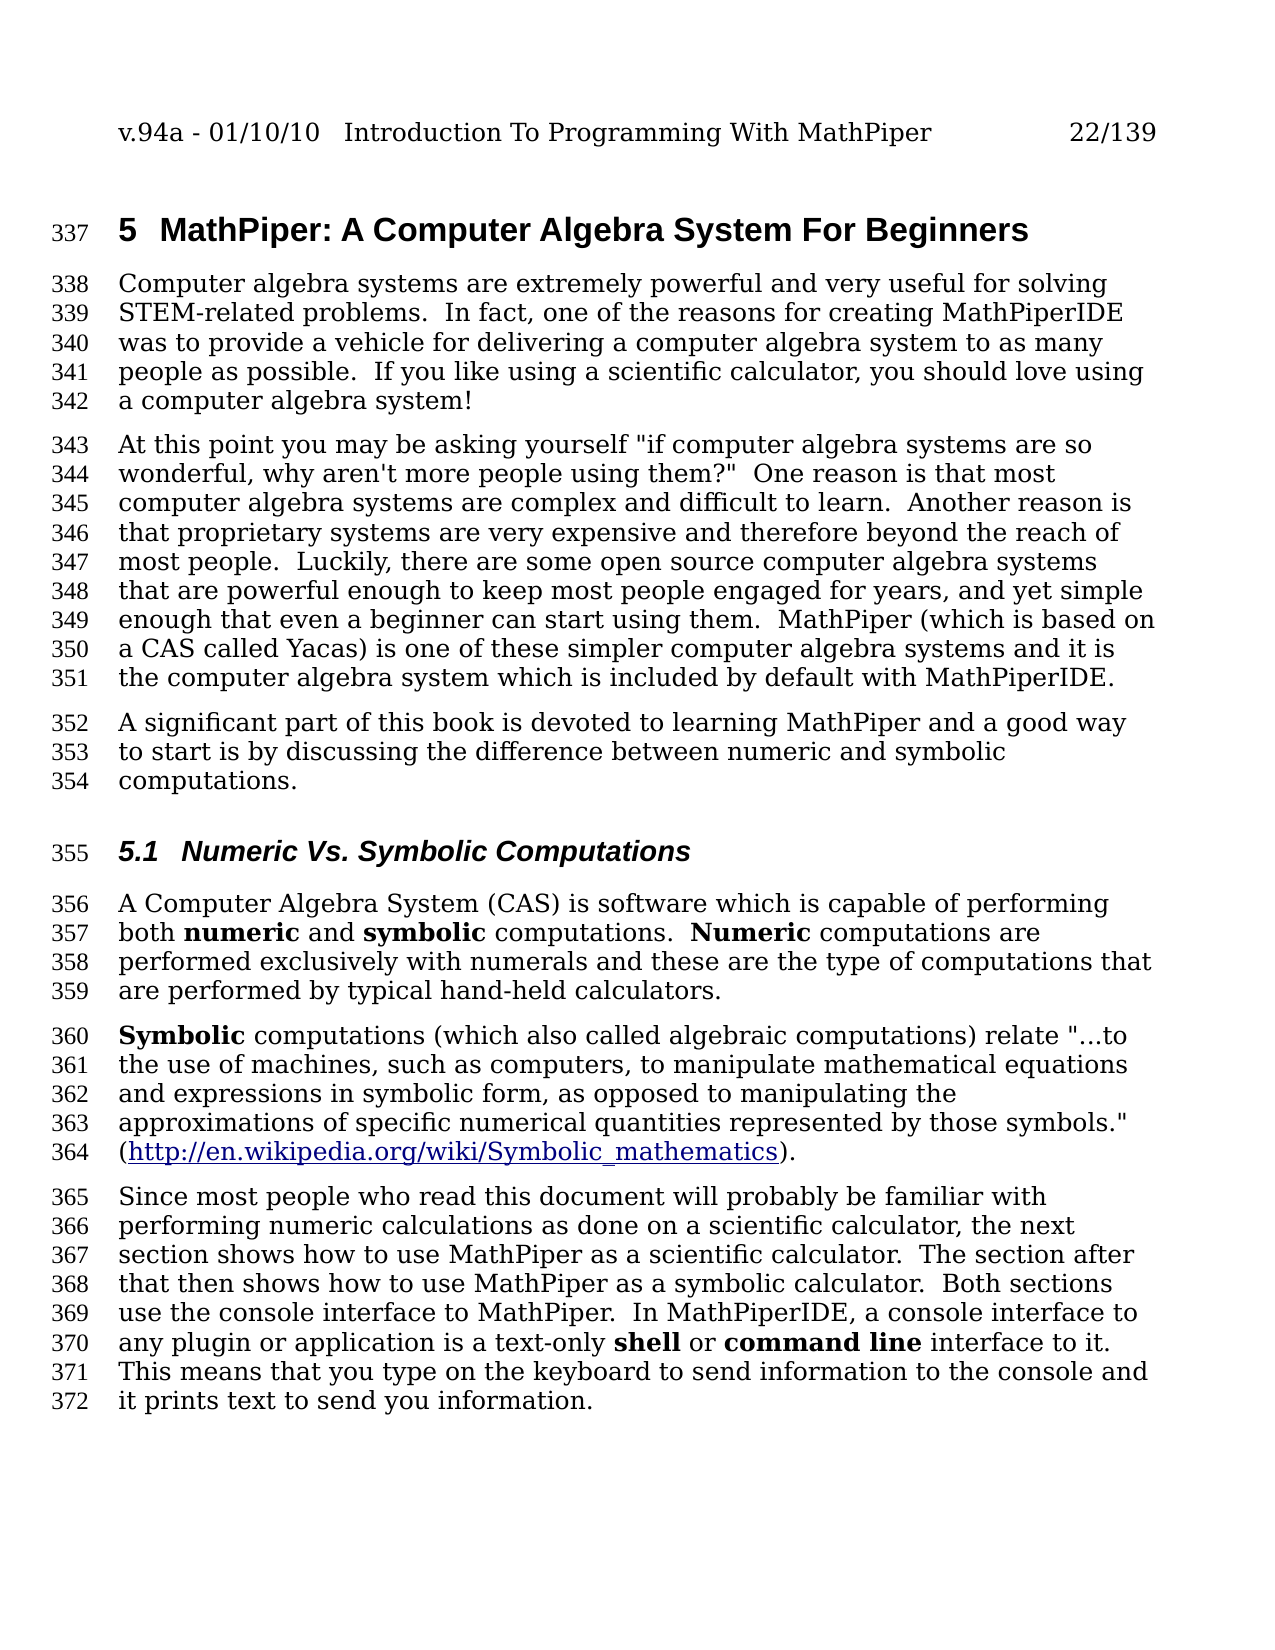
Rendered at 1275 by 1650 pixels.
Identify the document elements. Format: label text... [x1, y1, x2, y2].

text Symbolic computations (which also called algebraic computations) relate "...to the use of machines, such as computers, to manipulate mathematical equations and expressions in symbolic form, as opposed to manipulating the approximations of specific numerical quantities represented by those symbols." (http://en.wikipedia.org/wiki/Symbolic_mathematics). [118, 1021, 1157, 1167]
subtitle MathPiper: A Computer Algebra System For Beginners [118, 210, 1157, 248]
text A significant part of this book is devoted to learning MathPiper and a good way to start is by discussing the difference between numeric and symbolic computations. [118, 708, 1157, 795]
text Since most people who read this document will probably be familiar with performing numeric calculations as done on a scientific calculator, the next section shows how to use MathPiper as a scientific calculator. The section after that then shows how to use MathPiper as a symbolic calculator. Both sections use the console interface to MathPiper. In MathPiperIDE, a console interface to any plugin or application is a text-only shell or command line interface to it. This means that you type on the keyboard to send information to the console and it prints text to send you information. [118, 1182, 1157, 1415]
subtitle Numeric Vs. Symbolic Computations [118, 834, 1157, 868]
text A Computer Algebra System (CAS) is software which is capable of performing both numeric and symbolic computations. Numeric computations are performed exclusively with numerals and these are the type of computations that are performed by typical hand-held calculators. [118, 889, 1157, 1006]
text Computer algebra systems are extremely powerful and very useful for solving STEM-related problems. In fact, one of the reasons for creating MathPiperIDE was to provide a vehicle for delivering a computer algebra system to as many people as possible. If you like using a scientific calculator, you should love using a computer algebra system! [118, 269, 1157, 415]
text At this point you may be asking yourself "if computer algebra systems are so wonderful, why aren't more people using them?" One reason is that most computer algebra systems are complex and difficult to learn. Another reason is that proprietary systems are very expensive and therefore beyond the reach of most people. Luckily, there are some open source computer algebra systems that are powerful enough to keep most people engaged for years, and yet simple enough that even a beginner can start using them. MathPiper (which is based on a CAS called Yacas) is one of these simpler computer algebra systems and it is the computer algebra system which is included by default with MathPiperIDE. [118, 430, 1157, 693]
